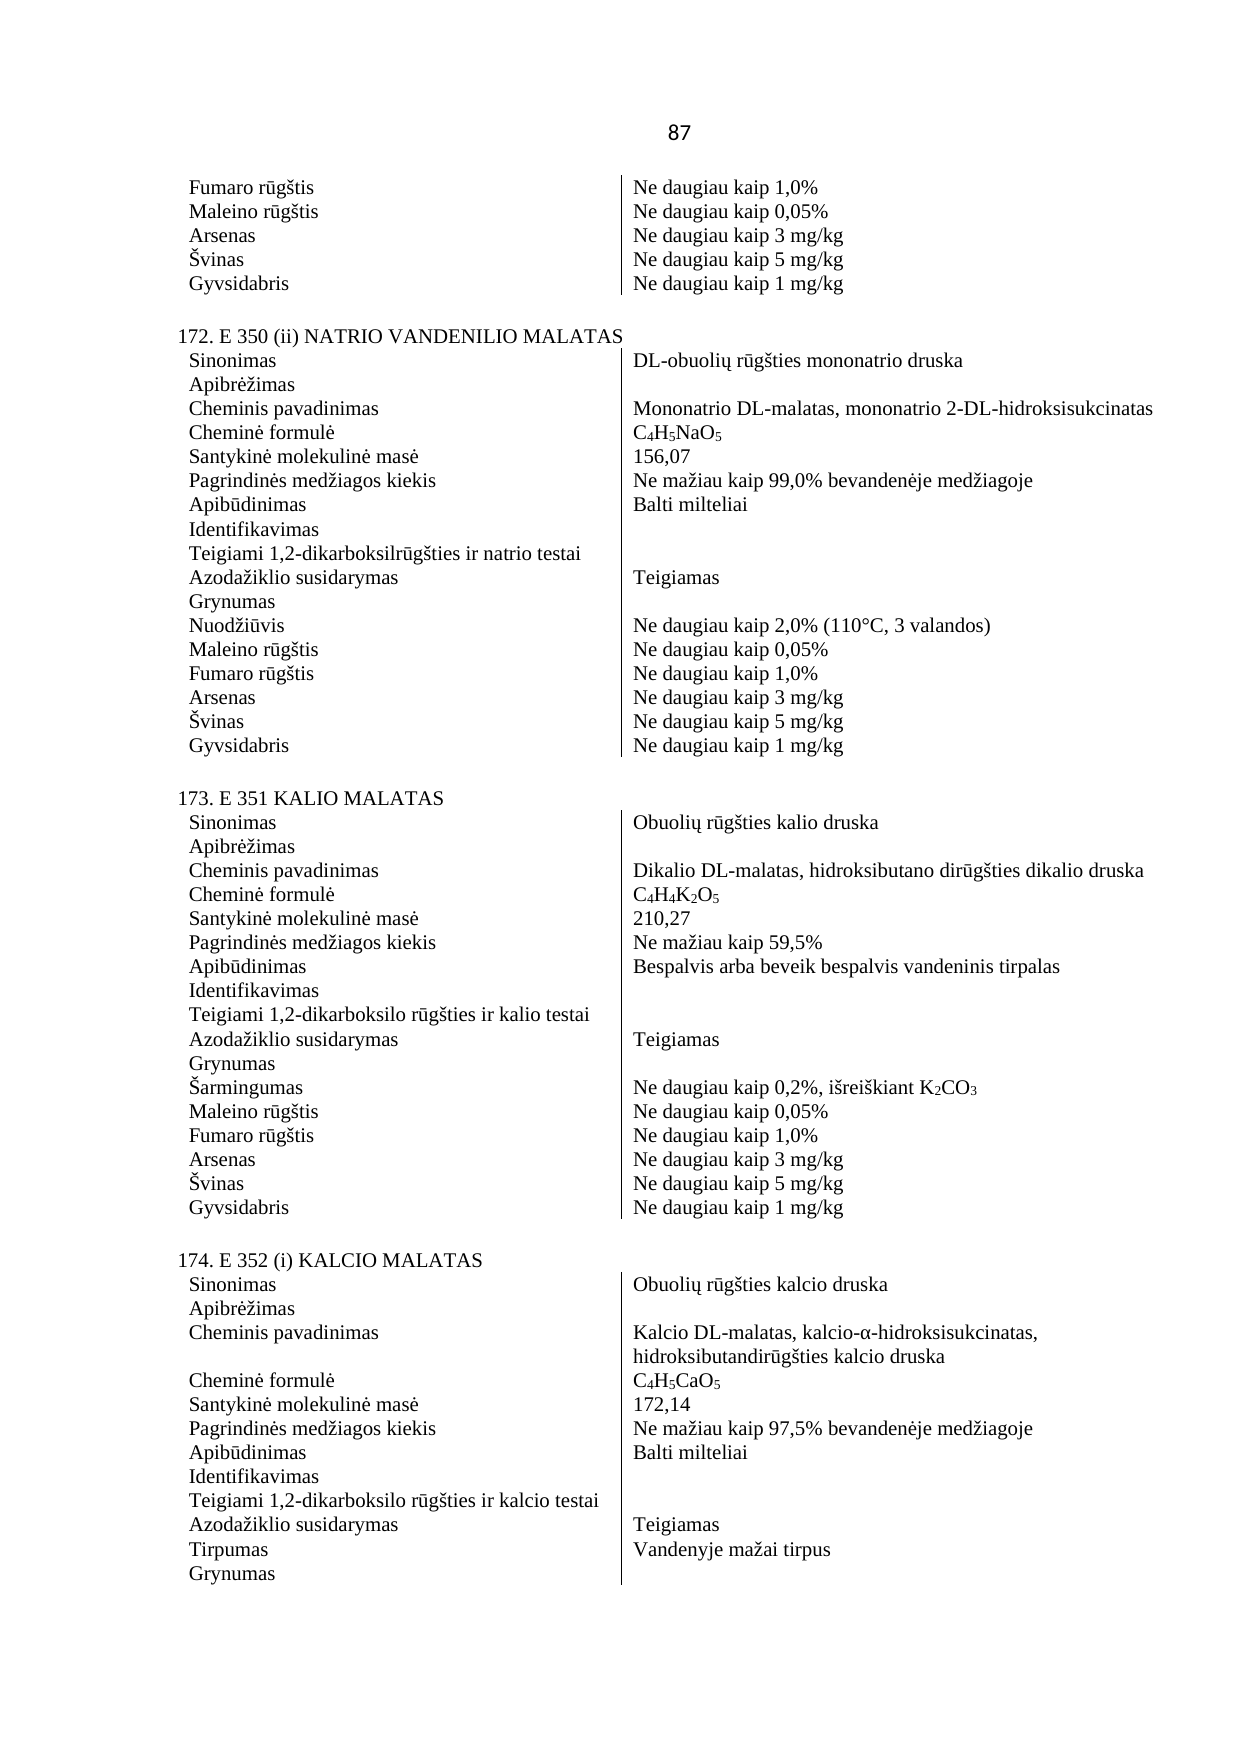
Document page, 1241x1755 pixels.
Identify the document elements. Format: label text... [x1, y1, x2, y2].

table_cell Ne daugiau kaip 0,05% [622, 199, 1181, 223]
table_cell Balti milteliai [622, 1440, 1181, 1464]
table_cell Teigiami 1,2-dikarboksilo rūgšties ir kalcio testai [177, 1488, 621, 1512]
table_cell Ne daugiau kaip 1,0% [622, 661, 1181, 685]
table_cell Teigiamas [622, 1026, 1181, 1051]
table_cell Grynumas [177, 1561, 621, 1584]
table_cell Balti milteliai [622, 493, 1181, 516]
table_cell Ne mažiau kaip 97,5% bevandenėje medžiagoje [622, 1416, 1181, 1440]
table_cell Šarmingumas [177, 1075, 621, 1099]
text 173. E 351 KALIO MALATAS [177, 786, 1181, 810]
table_cell Ne mažiau kaip 59,5% [622, 930, 1181, 954]
table_header DL-obuolių rūgšties mononatrio druska [622, 348, 1181, 372]
table_cell Pagrindinės medžiagos kiekis [177, 930, 621, 954]
table_cell Ne daugiau kaip 0,05% [622, 1099, 1181, 1123]
table_cell Apibrėžimas [177, 1296, 621, 1320]
table_cell [622, 1464, 1181, 1488]
text 172. E 350 (ii) NATRIO VANDENILIO MALATAS [177, 324, 1181, 348]
table_cell Cheminė formulė [177, 420, 621, 444]
table_header Sinonimas [177, 1272, 621, 1296]
table_cell Maleino rūgštis [177, 199, 621, 223]
table_cell Azodažiklio susidarymas [177, 565, 621, 589]
table_cell Cheminis pavadinimas [177, 1320, 621, 1368]
table_cell 210,27 [622, 906, 1181, 930]
table_cell Ne daugiau kaip 1,0% [622, 1123, 1181, 1147]
table_cell Švinas [177, 247, 621, 271]
table_cell Cheminis pavadinimas [177, 396, 621, 420]
table_cell Ne daugiau kaip 1 mg/kg [622, 733, 1181, 757]
table_cell Ne daugiau kaip 2,0% (110°C, 3 valandos) [622, 613, 1181, 637]
table_cell Arsenas [177, 223, 621, 247]
table_cell Ne daugiau kaip 1 mg/kg [622, 271, 1181, 295]
table_cell Švinas [177, 709, 621, 733]
table_cell Azodažiklio susidarymas [177, 1026, 621, 1051]
table_cell Gyvsidabris [177, 1195, 621, 1219]
table_cell Teigiami 1,2-dikarboksilo rūgšties ir kalio testai [177, 1003, 621, 1026]
text 174. E 352 (i) KALCIO MALATAS [177, 1248, 1181, 1272]
table_cell Apibūdinimas [177, 954, 621, 978]
table_cell Fumaro rūgštis [177, 1123, 621, 1147]
table_cell [622, 1296, 1181, 1320]
table_cell Švinas [177, 1171, 621, 1195]
table_cell [622, 1003, 1181, 1026]
table_cell C4H5NaO5 [622, 420, 1181, 444]
table_cell 156,07 [622, 444, 1181, 468]
table_cell Grynumas [177, 1051, 621, 1074]
table_cell Ne daugiau kaip 5 mg/kg [622, 1171, 1181, 1195]
table_cell C4H5CaO5 [622, 1368, 1181, 1392]
table_cell Apibrėžimas [177, 834, 621, 858]
table_cell [622, 372, 1181, 396]
table_cell Arsenas [177, 1147, 621, 1171]
table_cell Ne daugiau kaip 0,2%, išreiškiant K2CO3 [622, 1075, 1181, 1099]
table_header Obuolių rūgšties kalcio druska [622, 1272, 1181, 1296]
table_cell Fumaro rūgštis [177, 661, 621, 685]
table_cell C4H4K2O5 [622, 882, 1181, 906]
table_cell Grynumas [177, 589, 621, 613]
table_cell Fumaro rūgštis [177, 175, 621, 199]
table_cell Pagrindinės medžiagos kiekis [177, 468, 621, 492]
table_cell Gyvsidabris [177, 733, 621, 757]
table_cell Maleino rūgštis [177, 637, 621, 661]
table_cell Kalcio DL-malatas, kalcio-α-hidroksisukcinatas, hidroksibutandirūgšties kalcio druska [622, 1320, 1181, 1368]
table_cell Ne daugiau kaip 5 mg/kg [622, 709, 1181, 733]
table_cell Bespalvis arba beveik bespalvis vandeninis tirpalas [622, 954, 1181, 978]
table_cell Nuodžiūvis [177, 613, 621, 637]
table_cell Teigiamas [622, 565, 1181, 589]
table_cell Teigiami 1,2-dikarboksilrūgšties ir natrio testai [177, 541, 621, 564]
table_cell 172,14 [622, 1392, 1181, 1416]
table_cell Ne daugiau kaip 1 mg/kg [622, 1195, 1181, 1219]
table_cell Ne daugiau kaip 3 mg/kg [622, 1147, 1181, 1171]
table_cell Ne daugiau kaip 0,05% [622, 637, 1181, 661]
table_cell [622, 1561, 1181, 1584]
table_cell Ne daugiau kaip 5 mg/kg [622, 247, 1181, 271]
table_cell Apibūdinimas [177, 493, 621, 516]
table_cell [622, 978, 1181, 1002]
table_cell Identifikavimas [177, 1464, 621, 1488]
table_cell Ne daugiau kaip 1,0% [622, 175, 1181, 199]
table_cell Pagrindinės medžiagos kiekis [177, 1416, 621, 1440]
table_cell Identifikavimas [177, 516, 621, 541]
table_cell [622, 541, 1181, 564]
table_cell Mononatrio DL-malatas, mononatrio 2-DL-hidroksisukcinatas [622, 396, 1181, 420]
table_header Obuolių rūgšties kalio druska [622, 810, 1181, 834]
table_cell Cheminis pavadinimas [177, 858, 621, 882]
table_cell Ne mažiau kaip 99,0% bevandenėje medžiagoje [622, 468, 1181, 492]
table_cell Ne daugiau kaip 3 mg/kg [622, 223, 1181, 247]
table_cell Vandenyje mažai tirpus [622, 1536, 1181, 1561]
table_cell [622, 1051, 1181, 1074]
table_cell Maleino rūgštis [177, 1099, 621, 1123]
table_cell Santykinė molekulinė masė [177, 1392, 621, 1416]
table_cell Apibrėžimas [177, 372, 621, 396]
table_cell Arsenas [177, 685, 621, 709]
table_cell [622, 1488, 1181, 1512]
table_cell Cheminė formulė [177, 1368, 621, 1392]
table_cell Dikalio DL-malatas, hidroksibutano dirūgšties dikalio druska [622, 858, 1181, 882]
table_cell Ne daugiau kaip 3 mg/kg [622, 685, 1181, 709]
table_cell Azodažiklio susidarymas [177, 1513, 621, 1536]
table_cell Santykinė molekulinė masė [177, 444, 621, 468]
table_cell [622, 516, 1181, 541]
table_header Sinonimas [177, 348, 621, 372]
table_cell [622, 834, 1181, 858]
table_cell [622, 589, 1181, 613]
table_header Sinonimas [177, 810, 621, 834]
table_cell Santykinė molekulinė masė [177, 906, 621, 930]
table_cell Identifikavimas [177, 978, 621, 1002]
table_cell Apibūdinimas [177, 1440, 621, 1464]
table_cell Teigiamas [622, 1513, 1181, 1536]
table_cell Gyvsidabris [177, 271, 621, 295]
table_cell Tirpumas [177, 1536, 621, 1561]
table_cell Cheminė formulė [177, 882, 621, 906]
